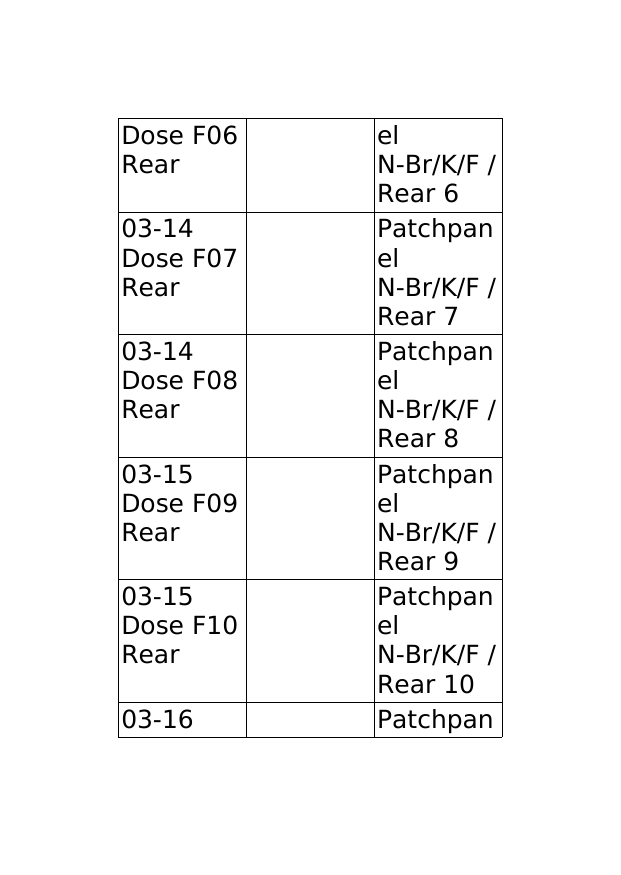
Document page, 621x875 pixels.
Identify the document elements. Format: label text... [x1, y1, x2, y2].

table_cell [247, 335, 374, 457]
table_cell [247, 580, 374, 702]
table_cell [247, 213, 374, 334]
table_cell 03-16 [119, 703, 246, 737]
table_cell Patchpan [375, 703, 502, 737]
table_cell Patchpanel N-Br/K/F / Rear 10 [375, 580, 502, 702]
table_cell Patchpanel N-Br/K/F / Rear 8 [375, 335, 502, 457]
table_cell 03-14 Dose F08 Rear [119, 335, 246, 457]
table_cell Dose F06 Rear [119, 119, 246, 212]
table_cell 03-15 Dose F09 Rear [119, 458, 246, 579]
table_cell Patchpanel N-Br/K/F / Rear 9 [375, 458, 502, 579]
table_cell el N-Br/K/F / Rear 6 [375, 119, 502, 212]
table_cell Patchpanel N-Br/K/F / Rear 7 [375, 213, 502, 334]
table_cell 03-15 Dose F10 Rear [119, 580, 246, 702]
table_cell [247, 458, 374, 579]
table_cell [247, 119, 374, 212]
table_cell [247, 703, 374, 737]
table_cell 03-14 Dose F07 Rear [119, 213, 246, 334]
